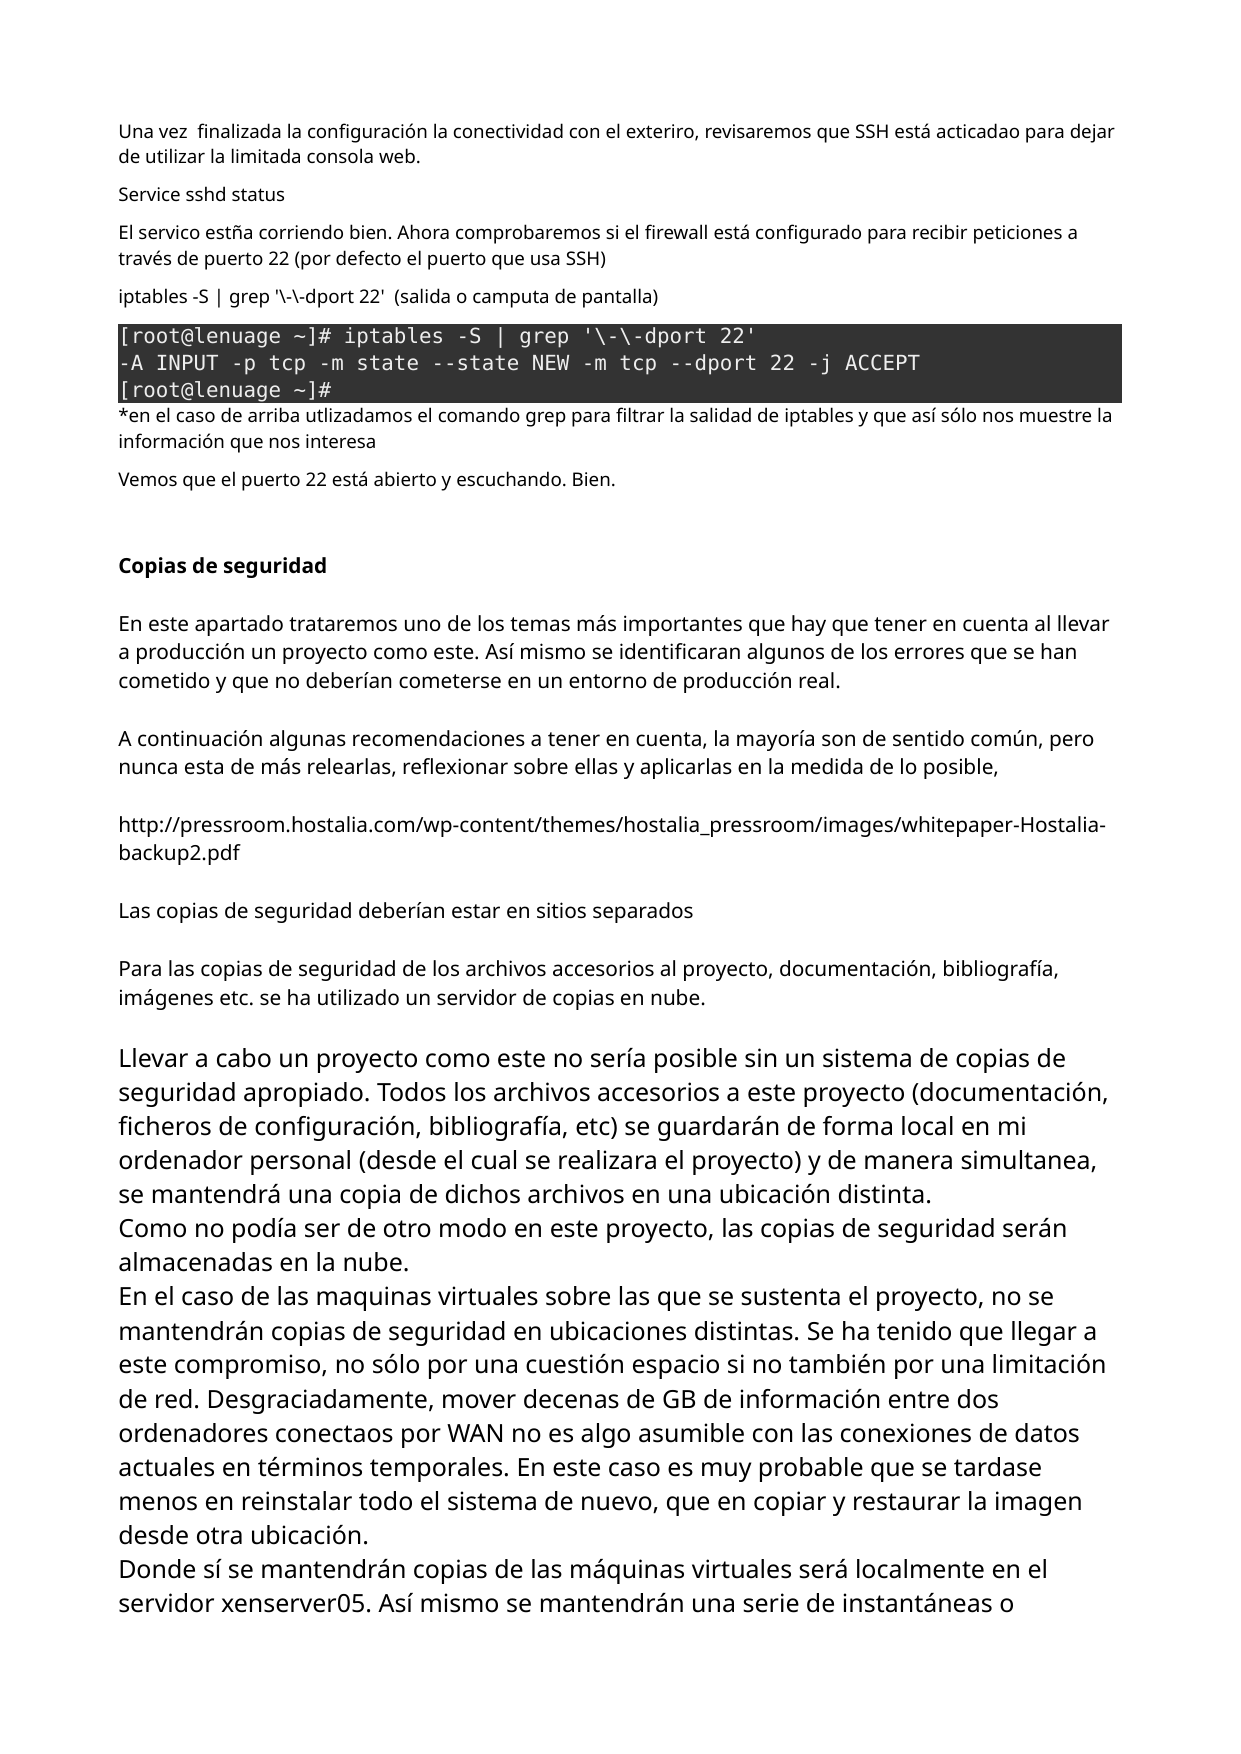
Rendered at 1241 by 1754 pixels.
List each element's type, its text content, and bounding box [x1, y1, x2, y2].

text [root@lenuage ~]# [118, 378, 1122, 403]
text Para las copias de seguridad de los archivos accesorios al proyecto, documentación, bibliografía, imágenes etc. se ha utilizado un servidor de copias en nube. [118, 954, 1122, 1011]
text A continuación algunas recomendaciones a tener en cuenta, la mayoría son de sentido común, pero nunca esta de más relearlas, reflexionar sobre ellas y aplicarlas en la medida de lo posible, [118, 724, 1122, 781]
text Las copias de seguridad deberían estar en sitios separados [118, 896, 1122, 925]
text Vemos que el puerto 22 está abierto y escuchando. Bien. [118, 466, 1122, 492]
text Una vez finalizada la configuración la conectividad con el exteriro, revisaremos que SSH está acticadao para dejar de utilizar la limitada consola web. [118, 118, 1122, 169]
text [root@lenuage ~]# iptables -S | grep '\-\-dport 22' [118, 324, 1122, 348]
text Donde sí se mantendrán copias de las máquinas virtuales será localmente en el servidor xenserver05. Así mismo se mantendrán una serie de instantáneas o [118, 1552, 1122, 1620]
text Como no podía ser de otro modo en este proyecto, las copias de seguridad serán almacenadas en la nube. [118, 1211, 1122, 1279]
text En el caso de las maquinas virtuales sobre las que se sustenta el proyecto, no se mantendrán copias de seguridad en ubicaciones distintas. Se ha tenido que llegar a este compromiso, no sólo por una cuestión espacio si no también por una limitación de red. Desgraciadamente, mover decenas de GB de información entre dos ordenadores conectaos por WAN no es algo asumible con las conexiones de datos actuales en términos temporales. En este caso es muy probable que se tardase menos en reinstalar todo el sistema de nuevo, que en copiar y restaurar la imagen desde otra ubicación. [118, 1279, 1122, 1552]
text El servico estña corriendo bien. Ahora comprobaremos si el firewall está configurado para recibir peticiones a través de puerto 22 (por defecto el puerto que usa SSH) [118, 220, 1122, 271]
text En este apartado trataremos uno de los temas más importantes que hay que tener en cuenta al llevar a producción un proyecto como este. Así mismo se identificaran algunos de los errores que se han cometido y que no deberían cometerse en un entorno de producción real. [118, 609, 1122, 694]
text *en el caso de arriba utlizadamos el comando grep para filtrar la salidad de iptables y que así sólo nos muestre la información que nos interesa [118, 403, 1122, 454]
text http://pressroom.hostalia.com/wp-content/themes/hostalia_pressroom/images/whitepaper-Hostalia-backup2.pdf [118, 810, 1122, 867]
text Copias de seguridad [118, 551, 1122, 579]
text iptables -S | grep '\-\-dport 22' (salida o camputa de pantalla) [118, 283, 1122, 309]
text -A INPUT -p tcp -m state --state NEW -m tcp --dport 22 -j ACCEPT [118, 351, 1122, 376]
text Llevar a cabo un proyecto como este no sería posible sin un sistema de copias de seguridad apropiado. Todos los archivos accesorios a este proyecto (documentación, ficheros de configuración, bibliografía, etc) se guardarán de forma local en mi ordenador personal (desde el cual se realizara el proyecto) y de manera simultanea, se mantendrá una copia de dichos archivos en una ubicación distinta. [118, 1041, 1122, 1211]
text Service sshd status [118, 182, 1122, 207]
